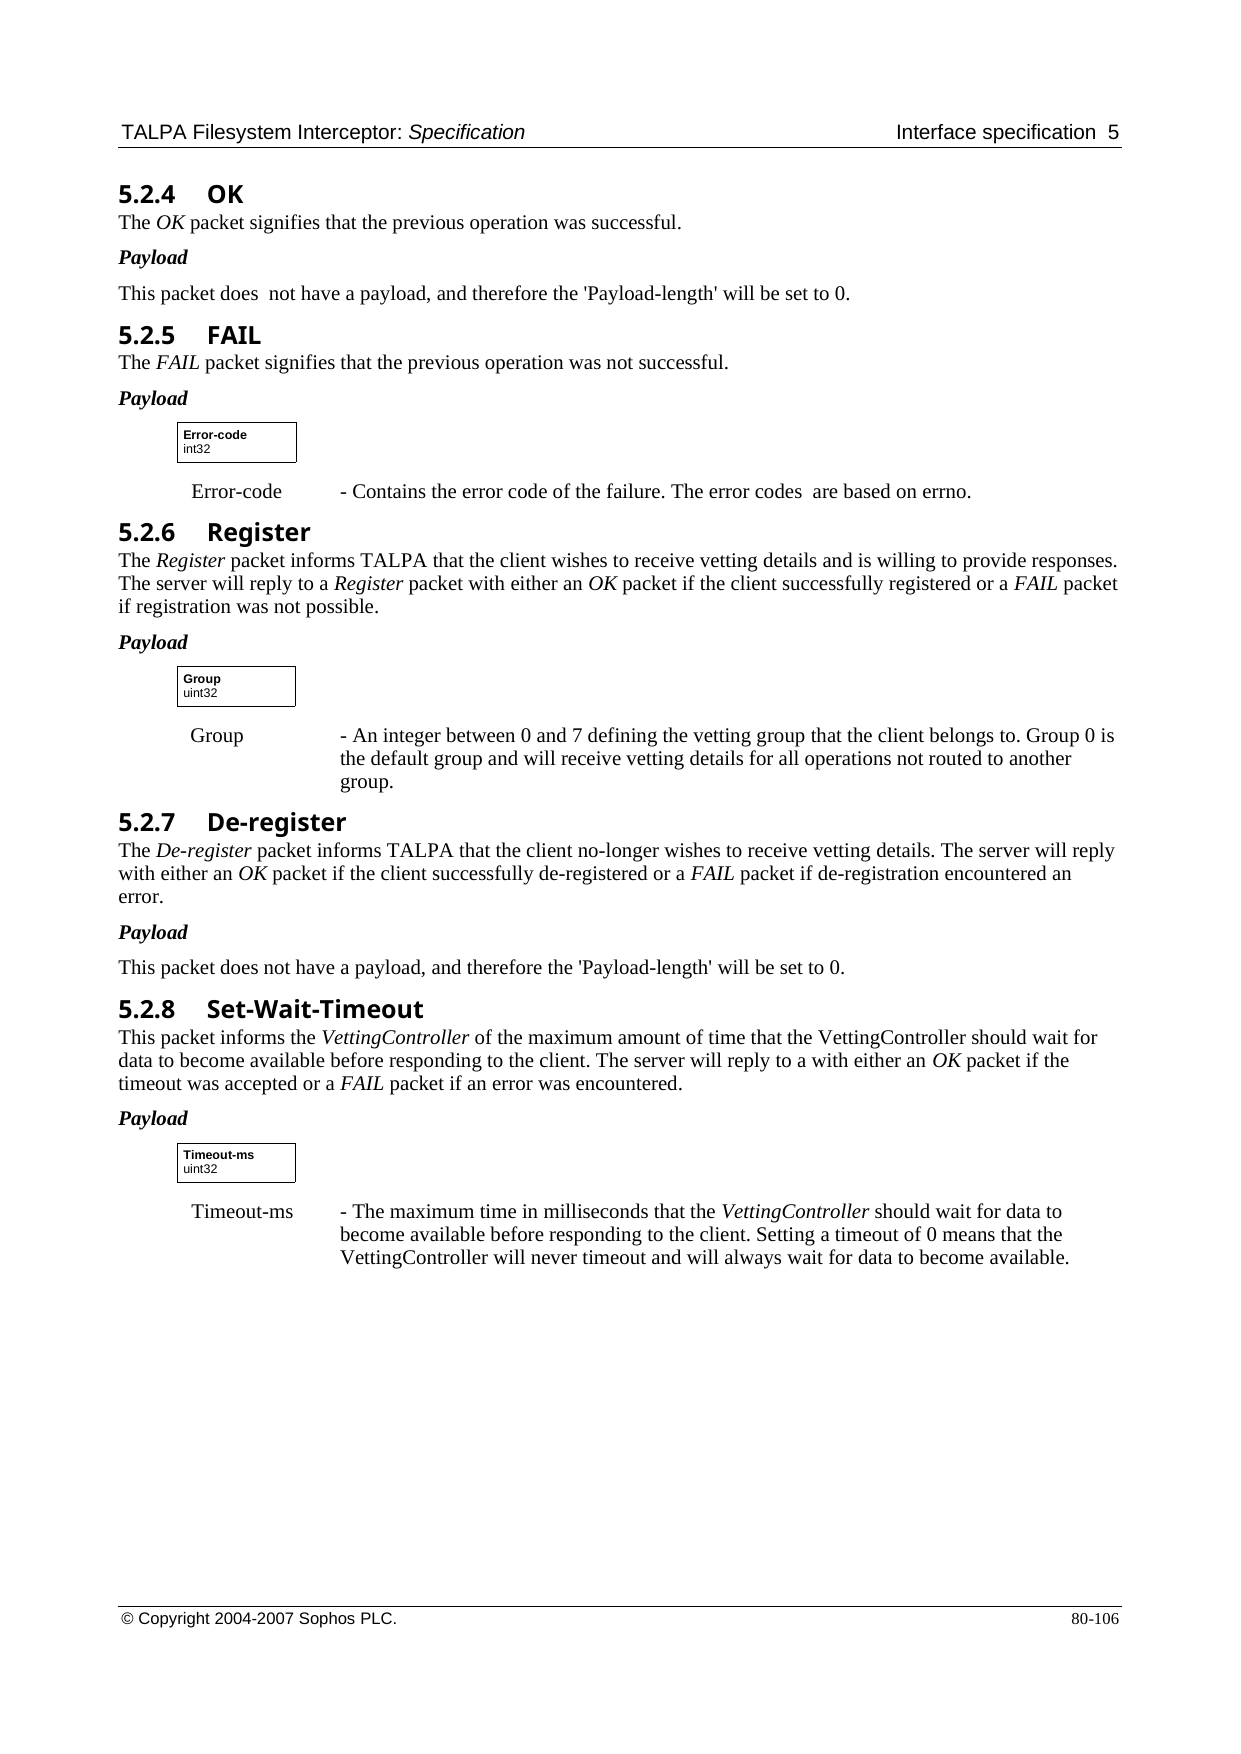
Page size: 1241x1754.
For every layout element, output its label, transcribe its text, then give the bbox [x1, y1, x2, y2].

text This packet does not have a payload, and therefore the 'Payload-length' will be set to 0. [118, 282, 1122, 305]
text The De-register packet informs TALPA that the client no-longer wishes to receive vetting details. The server will reply with either an OK packet if the client successfully de-registered or a FAIL packet if de-registration encountered an error. [118, 839, 1122, 908]
subtitle Register [118, 515, 1122, 549]
text This packet does not have a payload, and therefore the 'Payload-length' will be set to 0. [118, 956, 1122, 979]
text Payload [118, 387, 1122, 410]
subtitle OK [118, 177, 1122, 211]
table_header Error-code int32 [178, 423, 296, 462]
text The FAIL packet signifies that the previous operation was not successful. [118, 351, 1122, 374]
text Payload [118, 921, 1122, 943]
text The OK packet signifies that the previous operation was successful. [118, 211, 1122, 234]
table_header Timeout-ms uint32 [178, 1144, 295, 1182]
text Error-code - Contains the error code of the failure. The error codes are based on errno. [191, 479, 1122, 503]
text Payload [118, 631, 1122, 654]
text Timeout-ms - The maximum time in milliseconds that the VettingController should wait for data to become available before responding to the client. Setting a timeout of 0 means that the VettingController will never timeout and will always wait for data to become available. [191, 1200, 1122, 1269]
text Payload [118, 1107, 1122, 1130]
subtitle De-register [118, 805, 1122, 839]
table_header Group uint32 [178, 667, 295, 706]
text The Register packet informs TALPA that the client wishes to receive vetting details and is willing to provide responses. The server will reply to a Register packet with either an OK packet if the client successfully registered or a FAIL packet if registration was not possible. [118, 549, 1122, 618]
text This packet informs the VettingController of the maximum amount of time that the VettingController should wait for data to become available before responding to the client. The server will reply to a with either an OK packet if the timeout was accepted or a FAIL packet if an error was encountered. [118, 1026, 1122, 1094]
subtitle Set-Wait-Timeout [118, 992, 1122, 1026]
subtitle FAIL [118, 317, 1122, 351]
text Group - An integer between 0 and 7 defining the vetting group that the client belongs to. Group 0 is the default group and will receive vetting details for all operations not routed to another group. [190, 723, 1122, 792]
text Payload [118, 246, 1122, 269]
